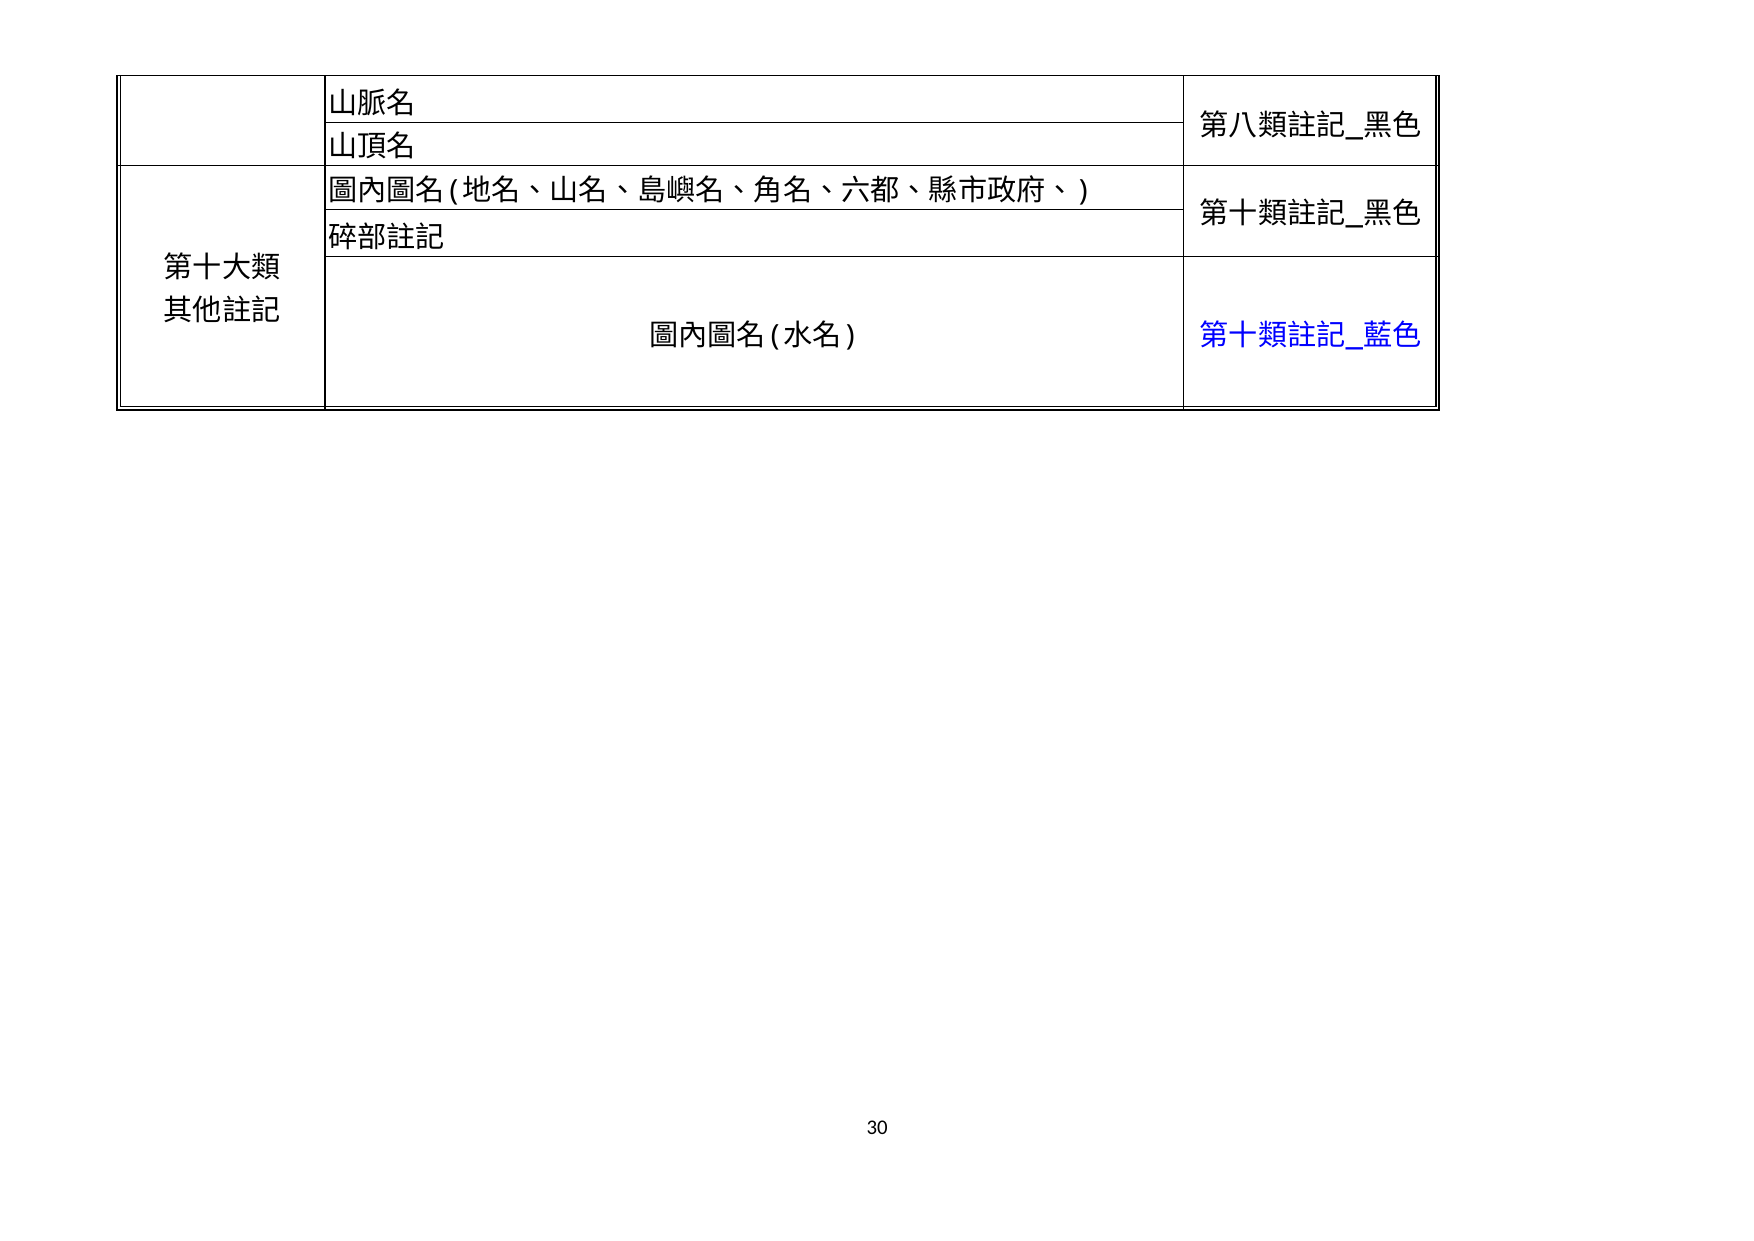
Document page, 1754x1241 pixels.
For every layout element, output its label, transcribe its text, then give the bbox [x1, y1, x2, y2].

table_cell [121, 76, 324, 165]
table_cell 山頂名 [326, 123, 1183, 165]
table_cell 碎部註記 [326, 210, 1183, 256]
table_cell 圖內圖名(水名) [326, 257, 1183, 406]
table_cell 第十類註記_藍色 [1184, 257, 1435, 406]
table_cell 山脈名 [326, 76, 1183, 122]
table_cell 第十類註記_黑色 [1184, 166, 1435, 256]
table_cell 第八類註記_黑色 [1184, 76, 1435, 165]
table_cell 圖內圖名(地名、山名、島嶼名、角名、六都、縣市政府、) [326, 166, 1183, 209]
table_cell 第十大類 其他註記 [121, 166, 324, 406]
